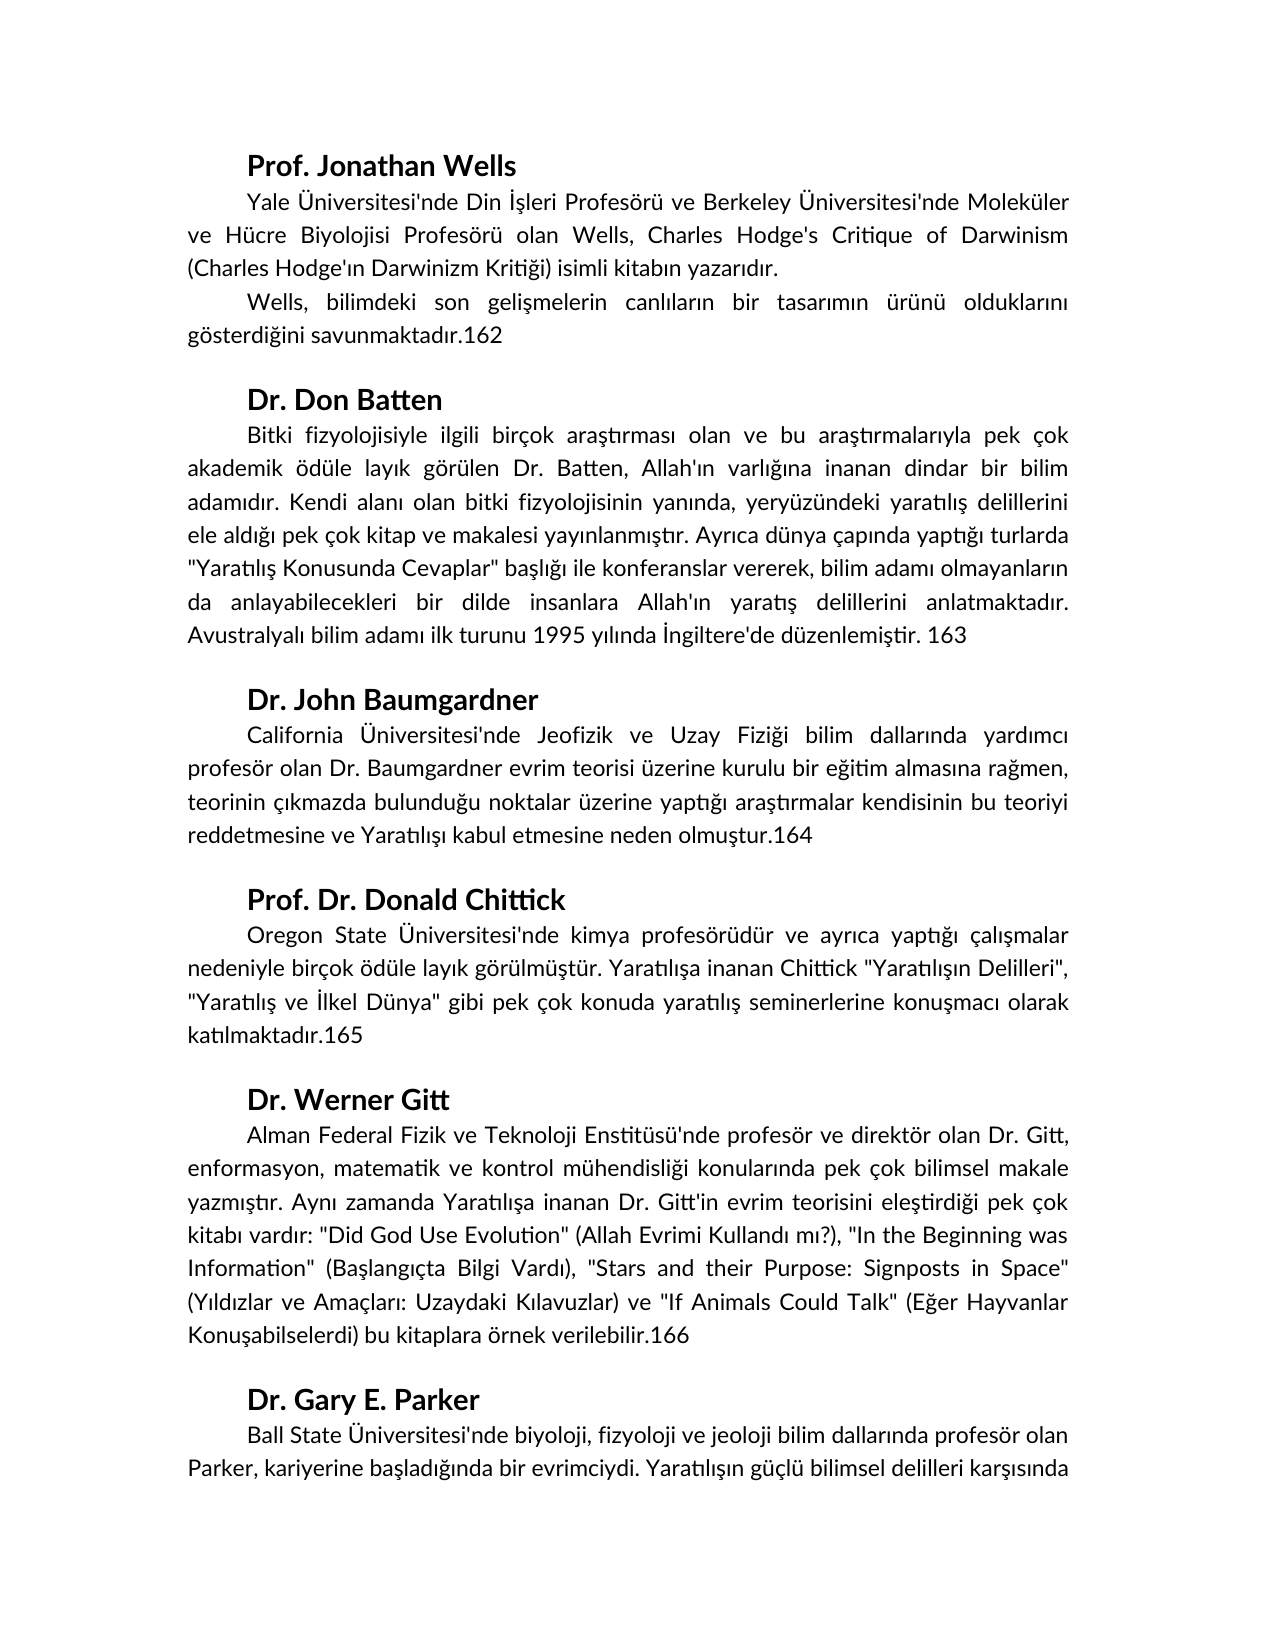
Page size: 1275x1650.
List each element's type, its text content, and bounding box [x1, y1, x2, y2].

text Oregon State Üniversitesi'nde kimya profesörüdür ve ayrıca yaptığı çalışmalar nedeniyle birçok ödüle layık görülmüştür. Yaratılışa inanan Chittick "Yaratılışın Delilleri", "Yaratılış ve İlkel Dünya" gibi pek çok konuda yaratılış seminerlerine konuşmacı olarak katılmaktadır.165 [187, 917, 1070, 1050]
text Ball State Üniversitesi'nde biyoloji, fizyoloji ve jeoloji bilim dallarında profesör olan Parker, kariyerine başladığında bir evrimciydi. Yaratılışın güçlü bilimsel delilleri karşısında [187, 1417, 1070, 1483]
text Prof. Jonathan Wells [187, 150, 1070, 183]
text Dr. Don Batten [187, 383, 1070, 417]
text Wells, bilimdeki son gelişmelerin canlıların bir tasarımın ürünü olduklarını gösterdiğini savunmaktadır.162 [187, 283, 1070, 350]
text Bitki fizyolojisiyle ilgili birçok araştırması olan ve bu araştırmalarıyla pek çok akademik ödüle layık görülen Dr. Batten, Allah'ın varlığına inanan dindar bir bilim adamıdır. Kendi alanı olan bitki fizyolojisinin yanında, yeryüzündeki yaratılış delillerini ele aldığı pek çok kitap ve makalesi yayınlanmıştır. Ayrıca dünya çapında yaptığı turlarda "Yaratılış Konusunda Cevaplar" başlığı ile konferanslar vererek, bilim adamı olmayanların da anlayabilecekleri bir dilde insanlara Allah'ın yaratış delillerini anlatmaktadır. Avustralyalı bilim adamı ilk turunu 1995 yılında İngiltere'de düzenlemiştir. 163 [187, 417, 1070, 650]
text Dr. Werner Gitt [187, 1083, 1070, 1117]
text Yale Üniversitesi'nde Din İşleri Profesörü ve Berkeley Üniversitesi'nde Moleküler ve Hücre Biyolojisi Profesörü olan Wells, Charles Hodge's Critique of Darwinism (Charles Hodge'ın Darwinizm Kritiği) isimli kitabın yazarıdır. [187, 183, 1070, 283]
text Dr. Gary E. Parker [187, 1383, 1070, 1417]
text Alman Federal Fizik ve Teknoloji Enstitüsü'nde profesör ve direktör olan Dr. Gitt, enformasyon, matematik ve kontrol mühendisliği konularında pek çok bilimsel makale yazmıştır. Aynı zamanda Yaratılışa inanan Dr. Gitt'in evrim teorisini eleştirdiği pek çok kitabı vardır: "Did God Use Evolution" (Allah Evrimi Kullandı mı?), "In the Beginning was Information" (Başlangıçta Bilgi Vardı), "Stars and their Purpose: Signposts in Space" (Yıldızlar ve Amaçları: Uzaydaki Kılavuzlar) ve "If Animals Could Talk" (Eğer Hayvanlar Konuşabilselerdi) bu kitaplara örnek verilebilir.166 [187, 1117, 1070, 1350]
text Dr. John Baumgardner [187, 683, 1070, 717]
text Prof. Dr. Donald Chittick [187, 883, 1070, 917]
text California Üniversitesi'nde Jeofizik ve Uzay Fiziği bilim dallarında yardımcı profesör olan Dr. Baumgardner evrim teorisi üzerine kurulu bir eğitim almasına rağmen, teorinin çıkmazda bulunduğu noktalar üzerine yaptığı araştırmalar kendisinin bu teoriyi reddetmesine ve Yaratılışı kabul etmesine neden olmuştur.164 [187, 717, 1070, 850]
